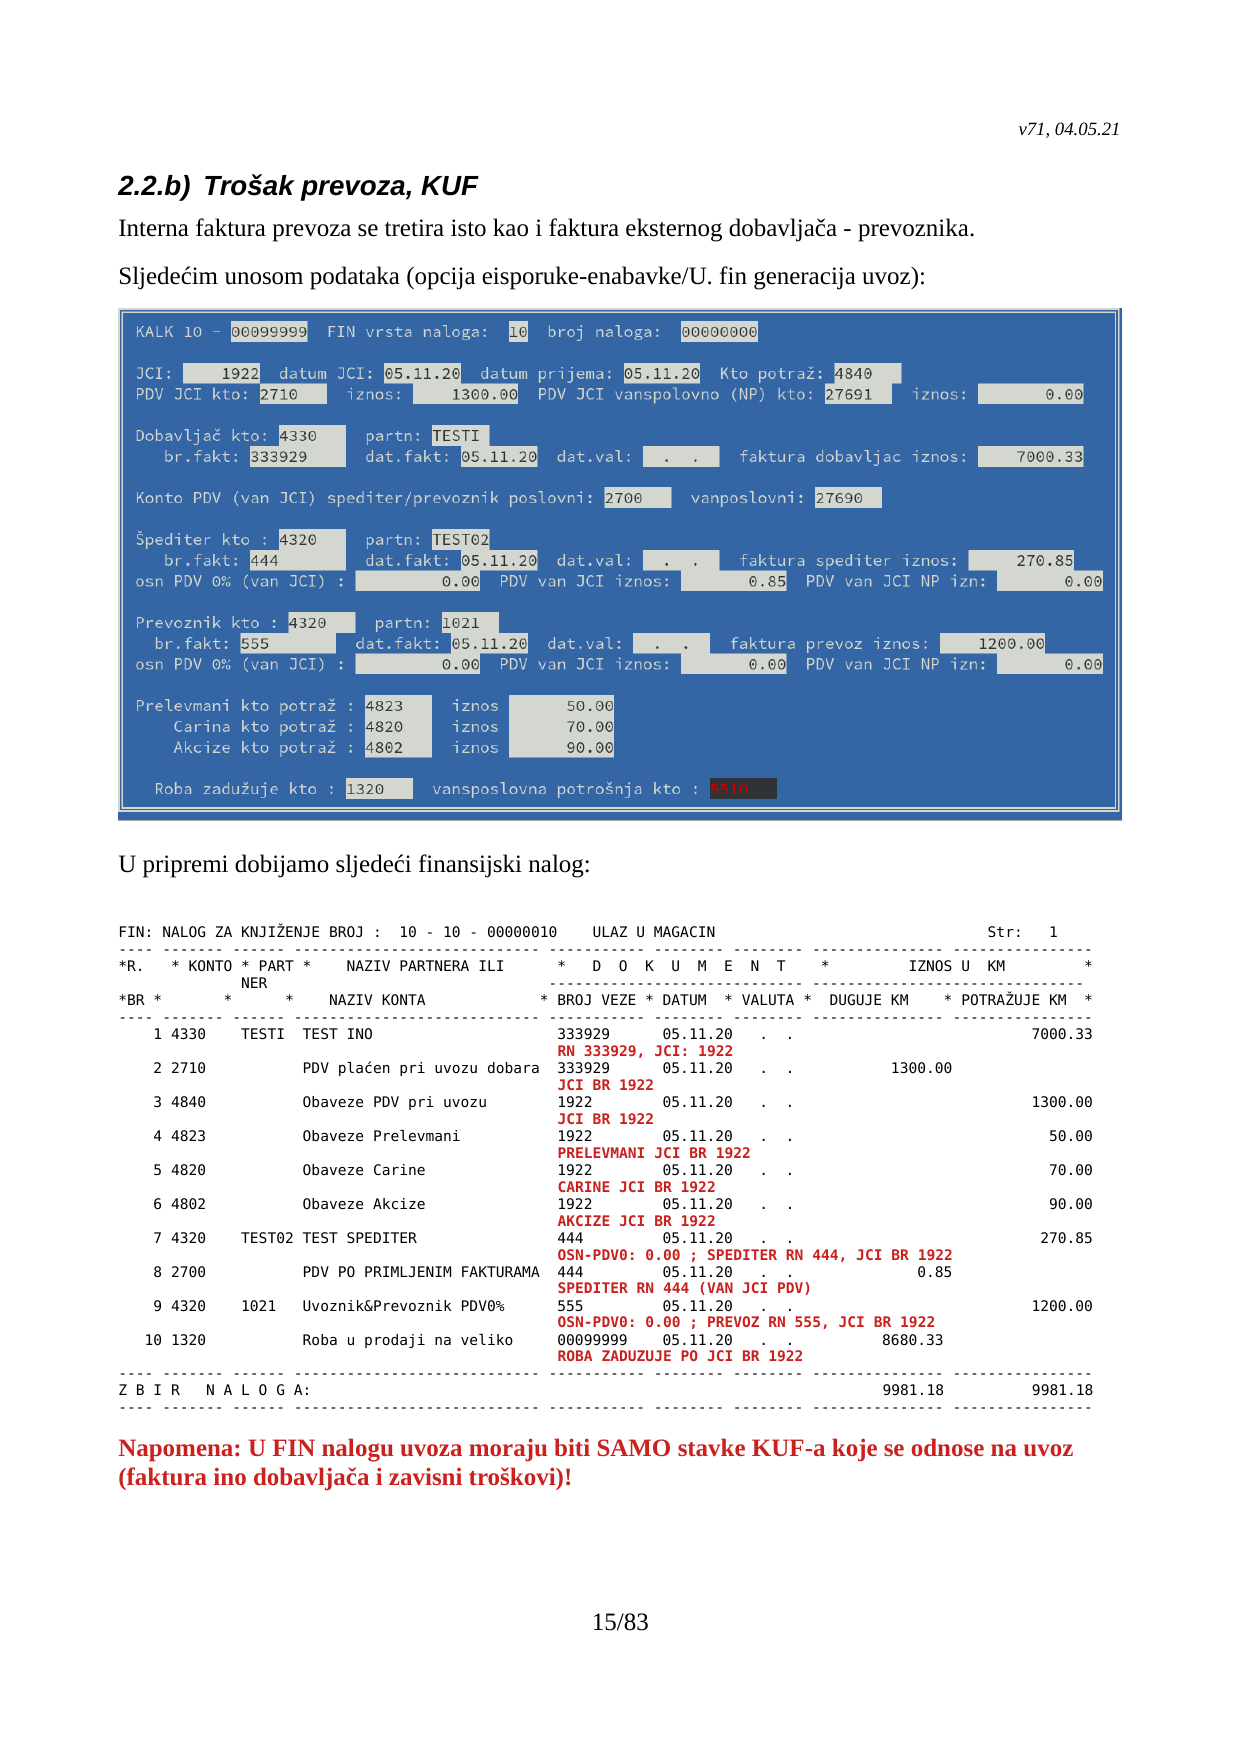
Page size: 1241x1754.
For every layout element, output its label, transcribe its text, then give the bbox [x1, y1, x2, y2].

text *BR * * * NAZIV KONTA * BROJ VEZE * DATUM * VALUTA * DUGUJE KM * POTRAŽUJE KM * [118, 992, 1122, 1009]
text Sljedećim unosom podataka (opcija eisporuke-enabavke/U. fin generacija uvoz): [118, 261, 1122, 290]
text 3 4840 Obaveze PDV pri uvozu 1922 05.11.20 . . 1300.00 [118, 1094, 1122, 1111]
text JCI BR 1922 [118, 1077, 1122, 1094]
text AKCIZE JCI BR 1922 [118, 1212, 1122, 1229]
text Napomena: U FIN nalogu uvoza moraju biti SAMO stavke KUF-a koje se odnose na uvoz (faktura ino dobavljača i zavisni troškovi)! [118, 1433, 1122, 1491]
text ---- ------- ------ ---------------------------- ----------- -------- -------- --------------- ---------------- [118, 1365, 1122, 1382]
text RN 333929, JCI: 1922 [118, 1043, 1122, 1060]
text *R. * KONTO * PART * NAZIV PARTNERA ILI * D O K U M E N T * IZNOS U KM * [118, 958, 1122, 975]
subtitle Trošak prevoza, KUF [118, 169, 1122, 201]
text 8 2700 PDV PO PRIMLJENIM FAKTURAMA 444 05.11.20 . . 0.85 [118, 1263, 1122, 1280]
text 10 1320 Roba u prodaji na veliko 00099999 05.11.20 . . 8680.33 [118, 1331, 1122, 1348]
text Z B I R N A L O G A: 9981.18 9981.18 [118, 1382, 1122, 1399]
text 1 4330 TESTI TEST INO 333929 05.11.20 . . 7000.33 [118, 1026, 1122, 1043]
picture [118, 308, 1123, 821]
text JCI BR 1922 [118, 1111, 1122, 1128]
text PRELEVMANI JCI BR 1922 [118, 1144, 1122, 1162]
text ---- ------- ------ ---------------------------- ----------- -------- -------- --------------- ---------------- [118, 1009, 1122, 1026]
text NER ----------------------------- ------------------------------- [118, 975, 1122, 992]
text 2 2710 PDV plaćen pri uvozu dobara 333929 05.11.20 . . 1300.00 [118, 1060, 1122, 1077]
text 5 4820 Obaveze Carine 1922 05.11.20 . . 70.00 [118, 1162, 1122, 1178]
text U pripremi dobijamo sljedeći finansijski nalog: [118, 849, 1122, 878]
text 9 4320 1021 Uvoznik&Prevoznik PDV0% 555 05.11.20 . . 1200.00 [118, 1297, 1122, 1314]
text ---- ------- ------ ---------------------------- ----------- -------- -------- --------------- ---------------- [118, 941, 1122, 958]
text 4 4823 Obaveze Prelevmani 1922 05.11.20 . . 50.00 [118, 1128, 1122, 1144]
text CARINE JCI BR 1922 [118, 1178, 1122, 1196]
text 6 4802 Obaveze Akcize 1922 05.11.20 . . 90.00 [118, 1196, 1122, 1212]
text 7 4320 TEST02 TEST SPEDITER 444 05.11.20 . . 270.85 [118, 1229, 1122, 1246]
text OSN-PDV0: 0.00 ; SPEDITER RN 444, JCI BR 1922 [118, 1246, 1122, 1263]
text SPEDITER RN 444 (VAN JCI PDV) [118, 1280, 1122, 1297]
text ---- ------- ------ ---------------------------- ----------- -------- -------- --------------- ---------------- [118, 1399, 1122, 1416]
text Interna faktura prevoza se tretira isto kao i faktura eksternog dobavljača - prevoznika. [118, 213, 1122, 242]
text FIN: NALOG ZA KNJIŽENJE BROJ : 10 - 10 - 00000010 ULAZ U MAGACIN Str: 1 [118, 924, 1122, 941]
text OSN-PDV0: 0.00 ; PREVOZ RN 555, JCI BR 1922 [118, 1314, 1122, 1331]
text ROBA ZADUZUJE PO JCI BR 1922 [118, 1348, 1122, 1365]
